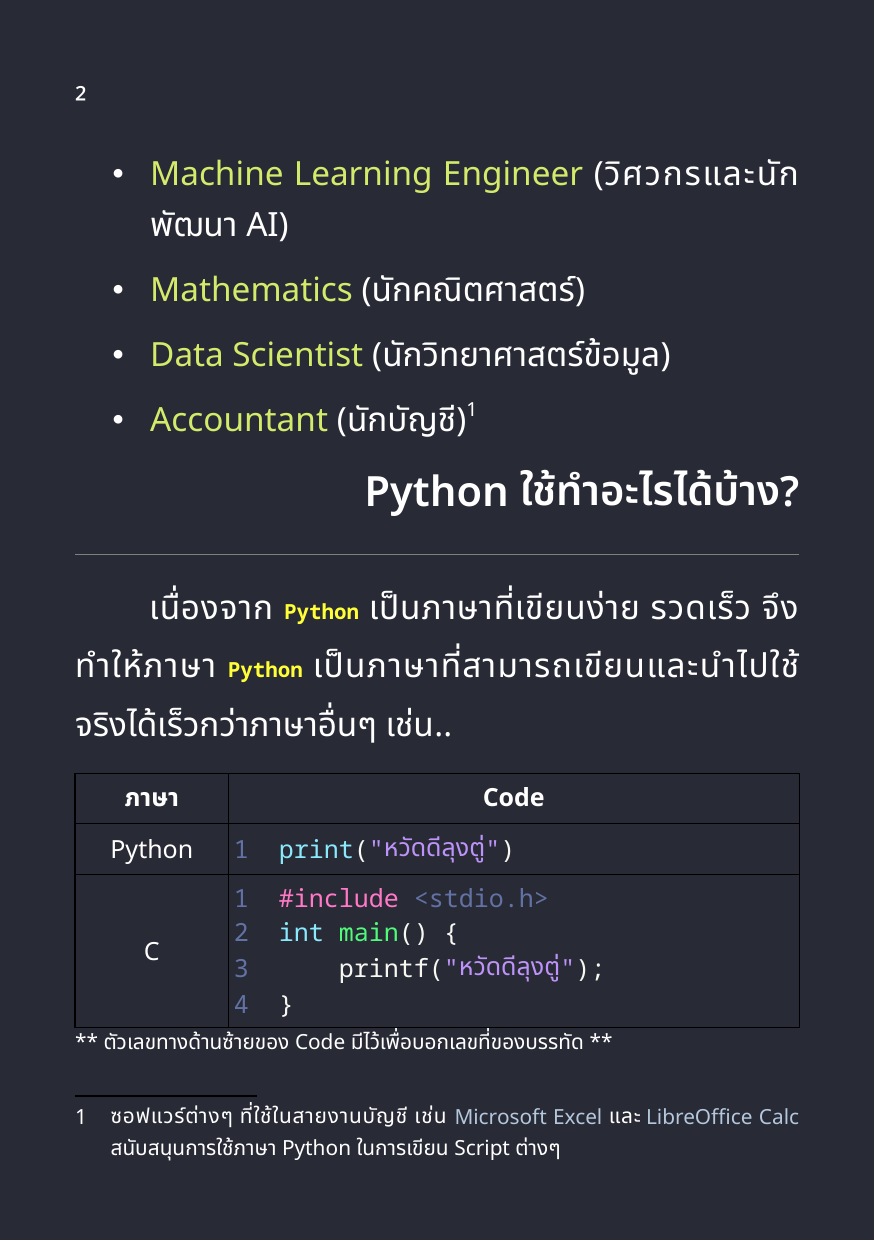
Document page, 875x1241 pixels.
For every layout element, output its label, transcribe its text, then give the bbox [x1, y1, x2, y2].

table_cell 1 #include <stdio.h> 2 int main() { 3 printf("หวัดดีลุงตู่"); 4 } [229, 875, 799, 1027]
text ** ตัวเลขทางด้านซ้ายของ Code มีไว้เพื่อบอกเลขที่ของบรรทัด ** [75, 1028, 799, 1059]
table_cell 1 print("หวัดดีลุงตู่") [229, 824, 799, 874]
list Machine Learning Engineer (วิศวกรและนักพัฒนา AI) [112, 150, 799, 251]
list Accountant (นักบัญชี) [112, 396, 799, 447]
table_cell Python [76, 824, 228, 874]
list Mathematics (นักคณิตศาสตร์) [112, 266, 799, 316]
subtitle Python ใช้ทำอะไรได้บ้าง? [134, 461, 799, 525]
text เนื่องจาก Python เป็นภาษาที่เขียนง่าย รวดเร็ว จึงทำให้ภาษา Python เป็นภาษาที่สามารถเขียนและนำไปใช้จริงได้เร็วกว่าภาษาอื่นๆ เช่น.. [75, 584, 799, 751]
list Data Scientist (นักวิทยาศาสตร์ข้อมูล) [112, 331, 799, 382]
table_cell C [76, 875, 228, 1027]
table_header ภาษา [76, 774, 228, 823]
list ซอฟแวร์ต่างๆ ที่ใช้ในสายงานบัญชี เช่น Microsoft Excel และLibreOffice Calc สนับสนุนการใช้ภาษา Python ในการเขียน Script ต่างๆ [75, 1102, 799, 1165]
table_header Code [229, 774, 799, 823]
